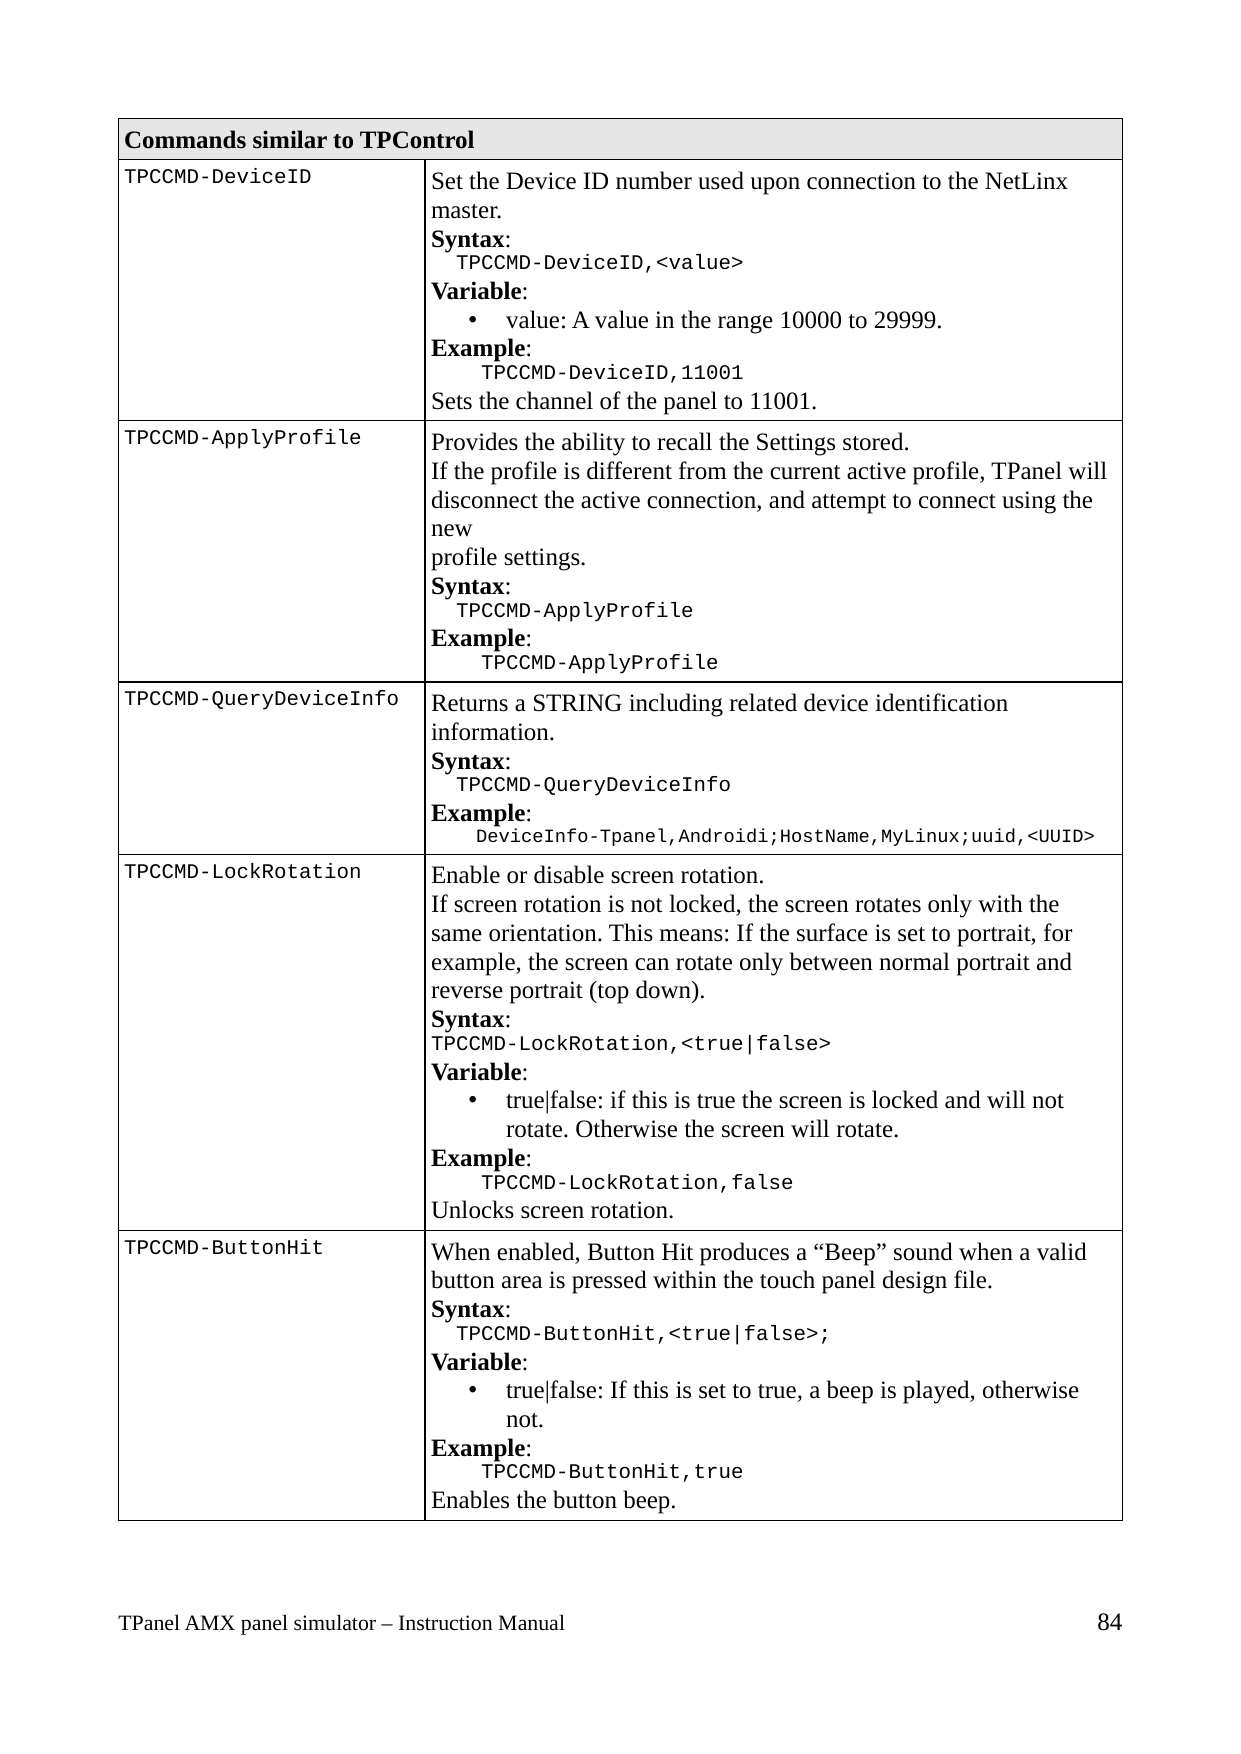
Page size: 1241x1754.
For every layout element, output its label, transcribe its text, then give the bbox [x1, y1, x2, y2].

table_cell When enabled, Button Hit produces a “Beep” sound when a valid button area is pressed within the touch panel design file. Syntax: TPCCMD-ButtonHit,<true|false>; Variable: true|false: If this is set to true, a beep is played, otherwise not. Example: TPCCMD-ButtonHit,true Enables the button beep. [426, 1231, 1122, 1520]
table_cell TPCCMD-QueryDeviceInfo [119, 683, 424, 854]
table_cell TPCCMD-ApplyProfile [119, 421, 424, 681]
table_cell Set the Device ID number used upon connection to the NetLinx master. Syntax: TPCCMD-DeviceID,<value> Variable: value: A value in the range 10000 to 29999. Example: TPCCMD-DeviceID,11001 Sets the channel of the panel to 11001. [426, 160, 1122, 420]
table_cell Provides the ability to recall the Settings stored. If the profile is different from the current active profile, TPanel will disconnect the active connection, and attempt to connect using the new profile settings. Syntax: TPCCMD-ApplyProfile Example: TPCCMD-ApplyProfile [426, 421, 1122, 681]
table_cell Returns a STRING including related device identification information. Syntax: TPCCMD-QueryDeviceInfo Example: DeviceInfo-Tpanel,Androidi;HostName,MyLinux;uuid,<UUID> [426, 683, 1122, 854]
table_header Commands similar to TPControl [119, 119, 1122, 159]
table_cell Enable or disable screen rotation. If screen rotation is not locked, the screen rotates only with the same orientation. This means: If the surface is set to portrait, for example, the screen can rotate only between normal portrait and reverse portrait (top down). Syntax: TPCCMD-LockRotation,<true|false> Variable: true|false: if this is true the screen is locked and will not rotate. Otherwise the screen will rotate. Example: TPCCMD-LockRotation,false Unlocks screen rotation. [426, 855, 1122, 1230]
table_cell TPCCMD-LockRotation [119, 855, 424, 1230]
table_cell TPCCMD-DeviceID [119, 160, 424, 420]
table_cell TPCCMD-ButtonHit [119, 1231, 424, 1520]
